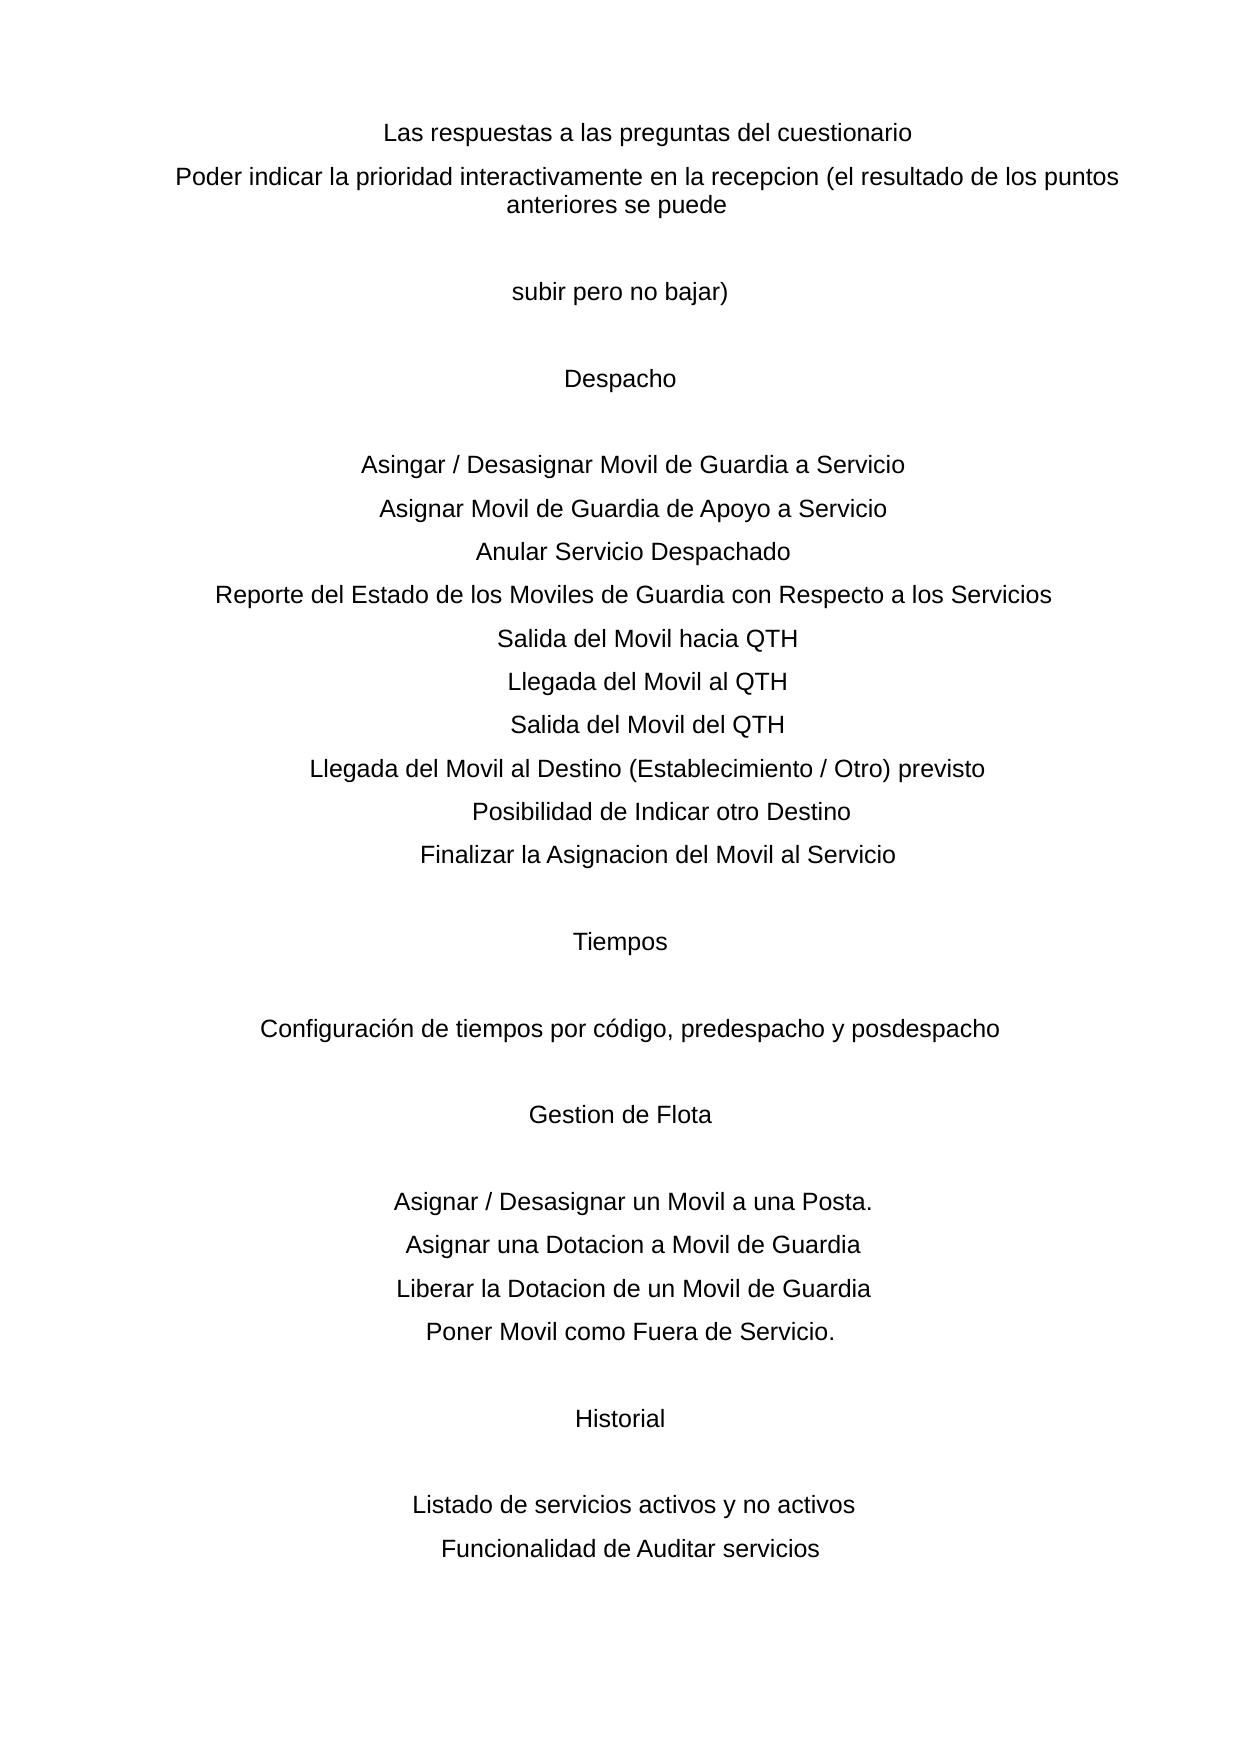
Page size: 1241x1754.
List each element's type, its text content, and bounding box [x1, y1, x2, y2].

text Anular Servicio Despachado [118, 537, 1122, 566]
text Poder indicar la prioridad interactivamente en la recepcion (el resultado de los puntos anteriores se puede [118, 161, 1122, 219]
text Reporte del Estado de los Moviles de Guardia con Respecto a los Servicios [118, 580, 1122, 609]
text Llegada del Movil al QTH [118, 667, 1122, 696]
text Funcionalidad de Auditar servicios [118, 1533, 1122, 1562]
text Asignar / Desasignar un Movil a una Posta. [118, 1187, 1122, 1216]
text Posibilidad de Indicar otro Destino [118, 797, 1122, 826]
text Finalizar la Asignacion del Movil al Servicio [118, 840, 1122, 869]
text Tiempos [118, 927, 1122, 956]
text Configuración de tiempos por código, predespacho y posdespacho [118, 1013, 1122, 1042]
text Asignar una Dotacion a Movil de Guardia [118, 1230, 1122, 1259]
text Asignar Movil de Guardia de Apoyo a Servicio [118, 493, 1122, 522]
text Poner Movil como Fuera de Servicio. [118, 1317, 1122, 1346]
text Asingar / Desasignar Movil de Guardia a Servicio [118, 450, 1122, 479]
text Despacho [118, 363, 1122, 392]
text subir pero no bajar) [118, 277, 1122, 306]
text Gestion de Flota [118, 1100, 1122, 1129]
text Llegada del Movil al Destino (Establecimiento / Otro) previsto [118, 753, 1122, 782]
text Salida del Movil del QTH [118, 710, 1122, 739]
text Listado de servicios activos y no activos [118, 1490, 1122, 1519]
text Historial [118, 1403, 1122, 1432]
text Las respuestas a las preguntas del cuestionario [118, 118, 1122, 147]
text Liberar la Dotacion de un Movil de Guardia [118, 1273, 1122, 1302]
text Salida del Movil hacia QTH [118, 623, 1122, 652]
